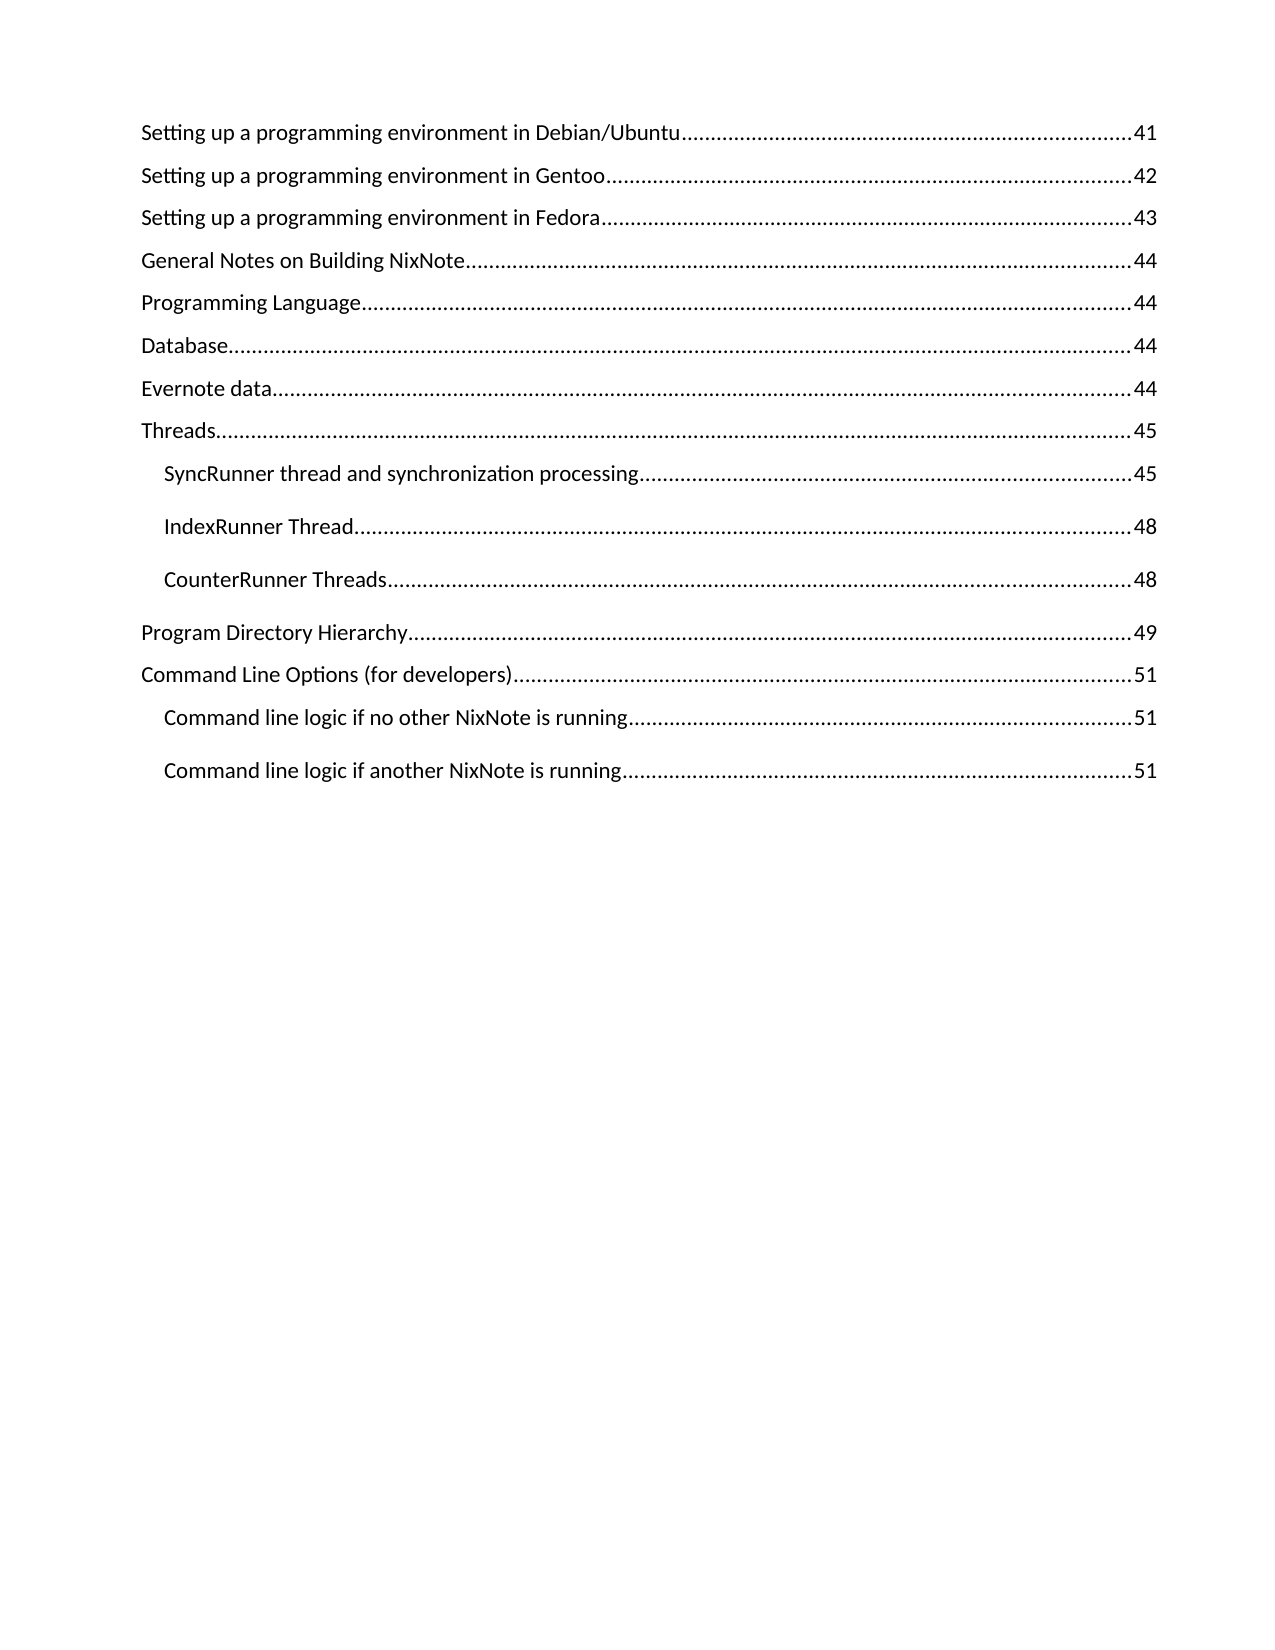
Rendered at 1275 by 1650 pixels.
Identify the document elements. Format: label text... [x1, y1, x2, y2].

text SyncRunner thread and synchronization processing 45 [164, 459, 1157, 487]
text Command line logic if another NixNote is running 51 [164, 756, 1157, 784]
text Threads 45 [141, 416, 1157, 444]
text Setting up a programming environment in Debian/Ubuntu 41 [141, 118, 1157, 146]
text Program Directory Hierarchy 49 [141, 618, 1157, 646]
text CounterRunner Threads 48 [164, 565, 1157, 593]
text Setting up a programming environment in Gentoo 42 [141, 161, 1157, 189]
text Database 44 [141, 331, 1157, 359]
text General Notes on Building NixNote 44 [141, 246, 1157, 274]
text Programming Language 44 [141, 288, 1157, 317]
text Command Line Options (for developers) 51 [141, 661, 1157, 689]
text Command line logic if no other NixNote is running 51 [164, 703, 1157, 731]
text IndexRunner Thread 48 [164, 512, 1157, 540]
text Evernote data 44 [141, 374, 1157, 402]
text Setting up a programming environment in Fedora 43 [141, 203, 1157, 231]
